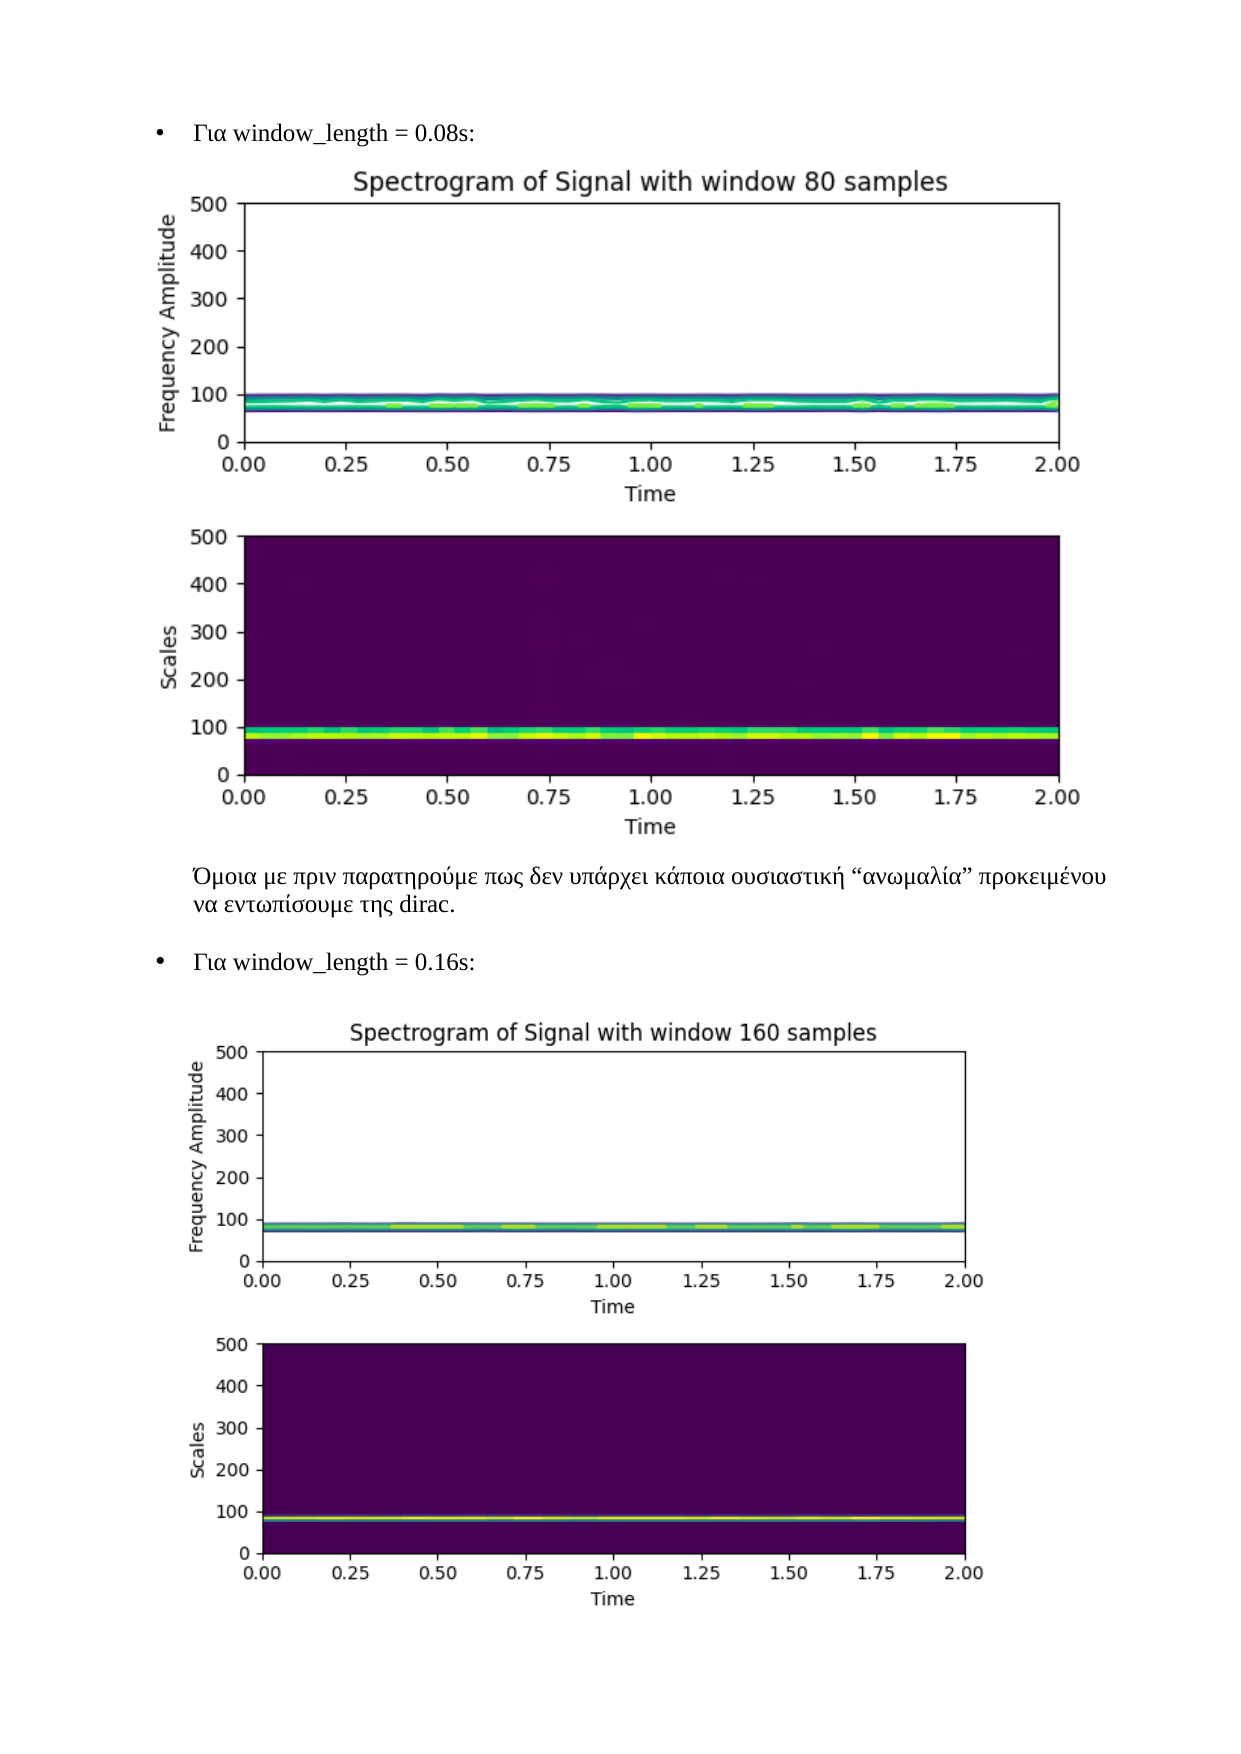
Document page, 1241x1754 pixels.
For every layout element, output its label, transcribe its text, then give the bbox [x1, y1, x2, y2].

picture [170, 1003, 1004, 1629]
picture [137, 148, 1103, 861]
list Για window_length = 0.08s: [156, 118, 1122, 147]
list Για window_length = 0.16s: [156, 947, 1122, 976]
list Όμοια με πριν παρατηρούμε πως δεν υπάρχει κάποια ουσιαστική “ανωμαλία” προκειμένου να εντωπίσουμε της dirac. [156, 861, 1122, 918]
